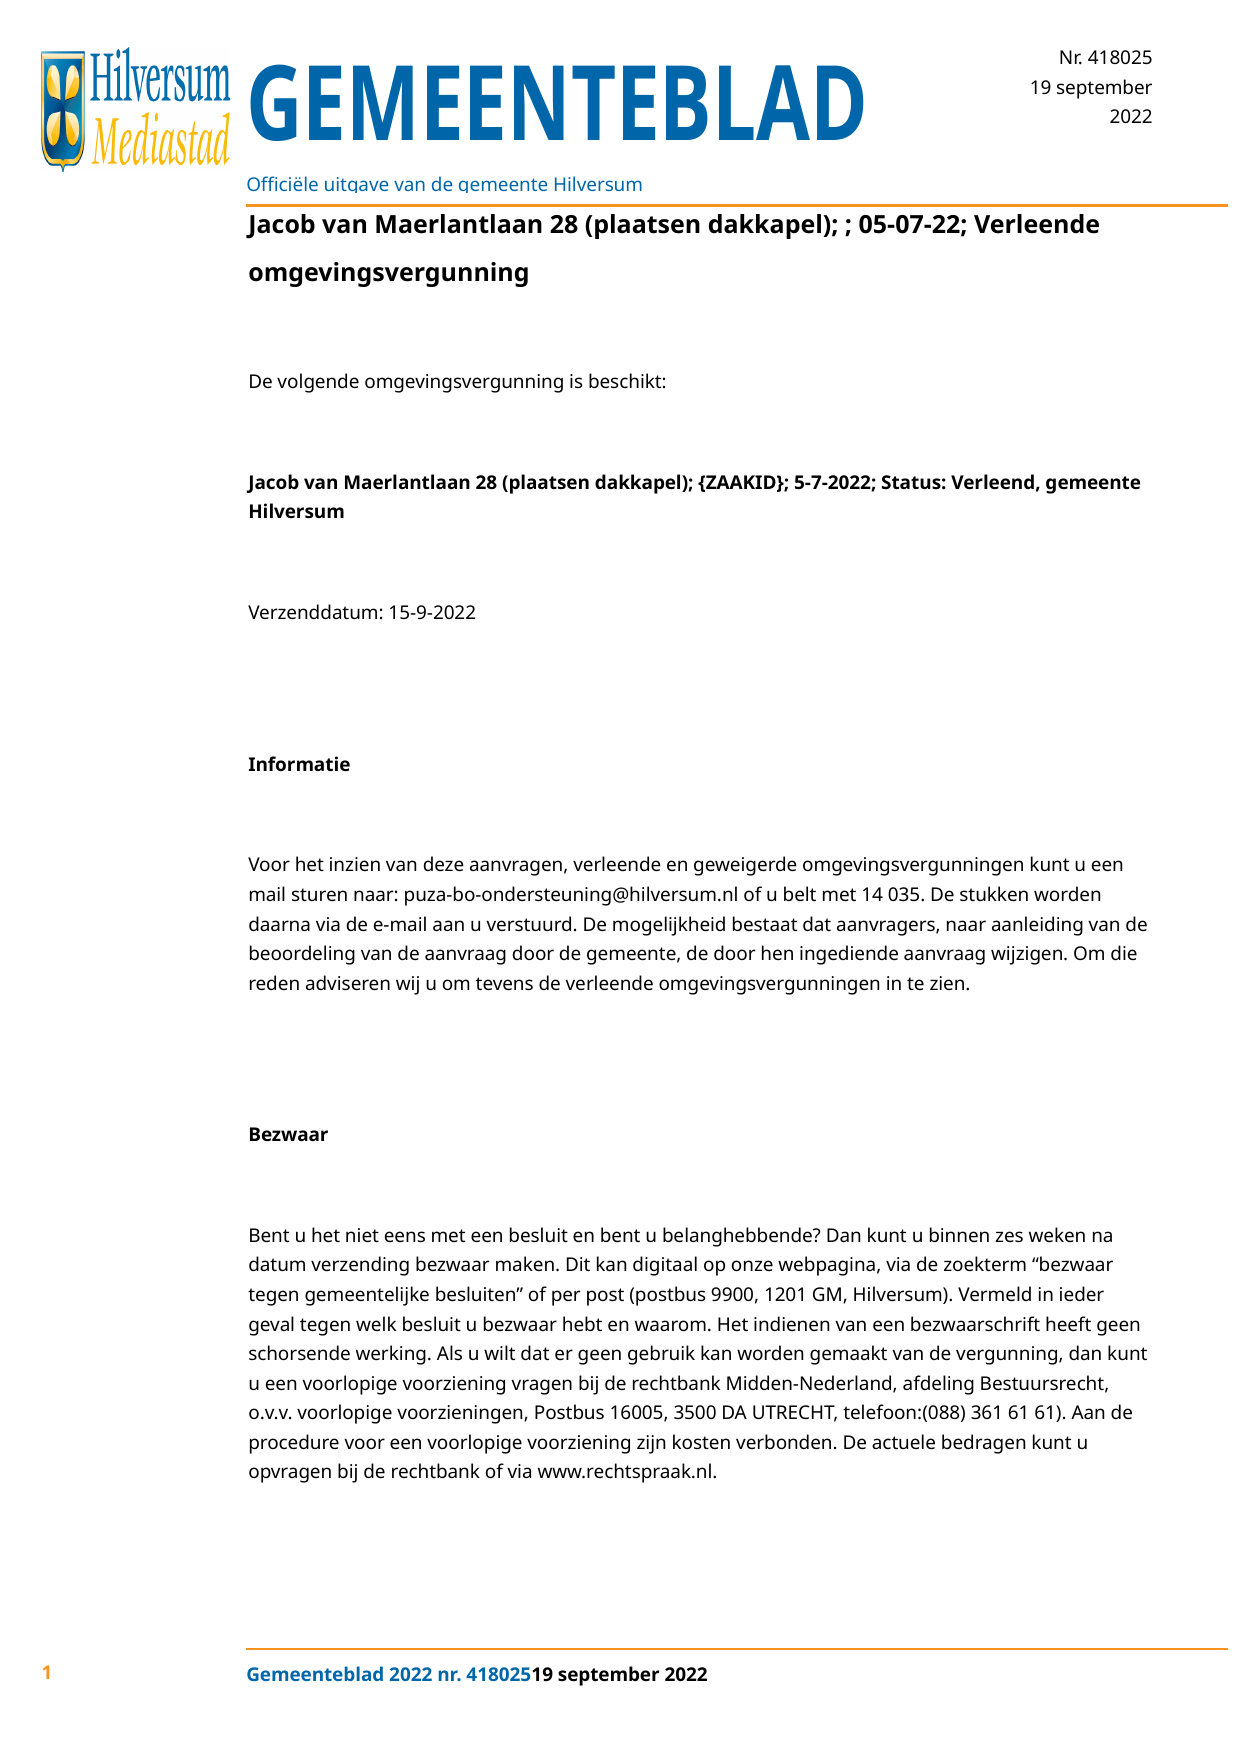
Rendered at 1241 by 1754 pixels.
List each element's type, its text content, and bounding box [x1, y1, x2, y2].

text Jacob van Maerlantlaan 28 (plaatsen dakkapel); {ZAAKID}; 5-7-2022; Status: Verleend, gemeente Hilversum [248, 469, 1152, 524]
text Verzenddatum: 15-9-2022 [248, 599, 1152, 625]
text Informatie [248, 751, 1152, 777]
text De volgende omgevingsvergunning is beschikt: [248, 368, 1152, 394]
text Bezwaar [248, 1121, 1152, 1147]
text Bent u het niet eens met een besluit en bent u belanghebbende? Dan kunt u binnen zes weken na datum verzending bezwaar maken. Dit kan digitaal op onze webpagina, via de zoekterm “bezwaar tegen gemeentelijke besluiten” of per post (postbus 9900, 1201 GM, Hilversum). Vermeld in ieder geval tegen welk besluit u bezwaar hebt en waarom. Het indienen van een bezwaarschrift heeft geen schorsende werking. Als u wilt dat er geen gebruik kan worden gemaakt van de vergunning, dan kunt u een voorlopige voorziening vragen bij de rechtbank Midden-Nederland, afdeling Bestuursrecht, o.v.v. voorlopige voorzieningen, Postbus 16005, 3500 DA UTRECHT, telefoon:(088) 361 61 61). Aan de procedure voor een voorlopige voorziening zijn kosten verbonden. De actuele bedragen kunt u opvragen bij de rechtbank of via www.rechtspraak.nl. [248, 1222, 1152, 1484]
picture [41, 47, 231, 172]
text Voor het inzien van deze aanvragen, verleende en geweigerde omgevingsvergunningen kunt u een mail sturen naar: puza-bo-ondersteuning@hilversum.nl of u belt met 14 035. De stukken worden daarna via de e-mail aan u verstuurd. De mogelijkheid bestaat dat aanvragers, naar aanleiding van de beoordeling van de aanvraag door de gemeente, de door hen ingediende aanvraag wijzigen. Om die reden adviseren wij u om tevens de verleende omgevingsvergunningen in te zien. [248, 852, 1152, 996]
text Jacob van Maerlantlaan 28 (plaatsen dakkapel); ; 05-07-22; Verleende omgevingsvergunning [248, 207, 1152, 288]
